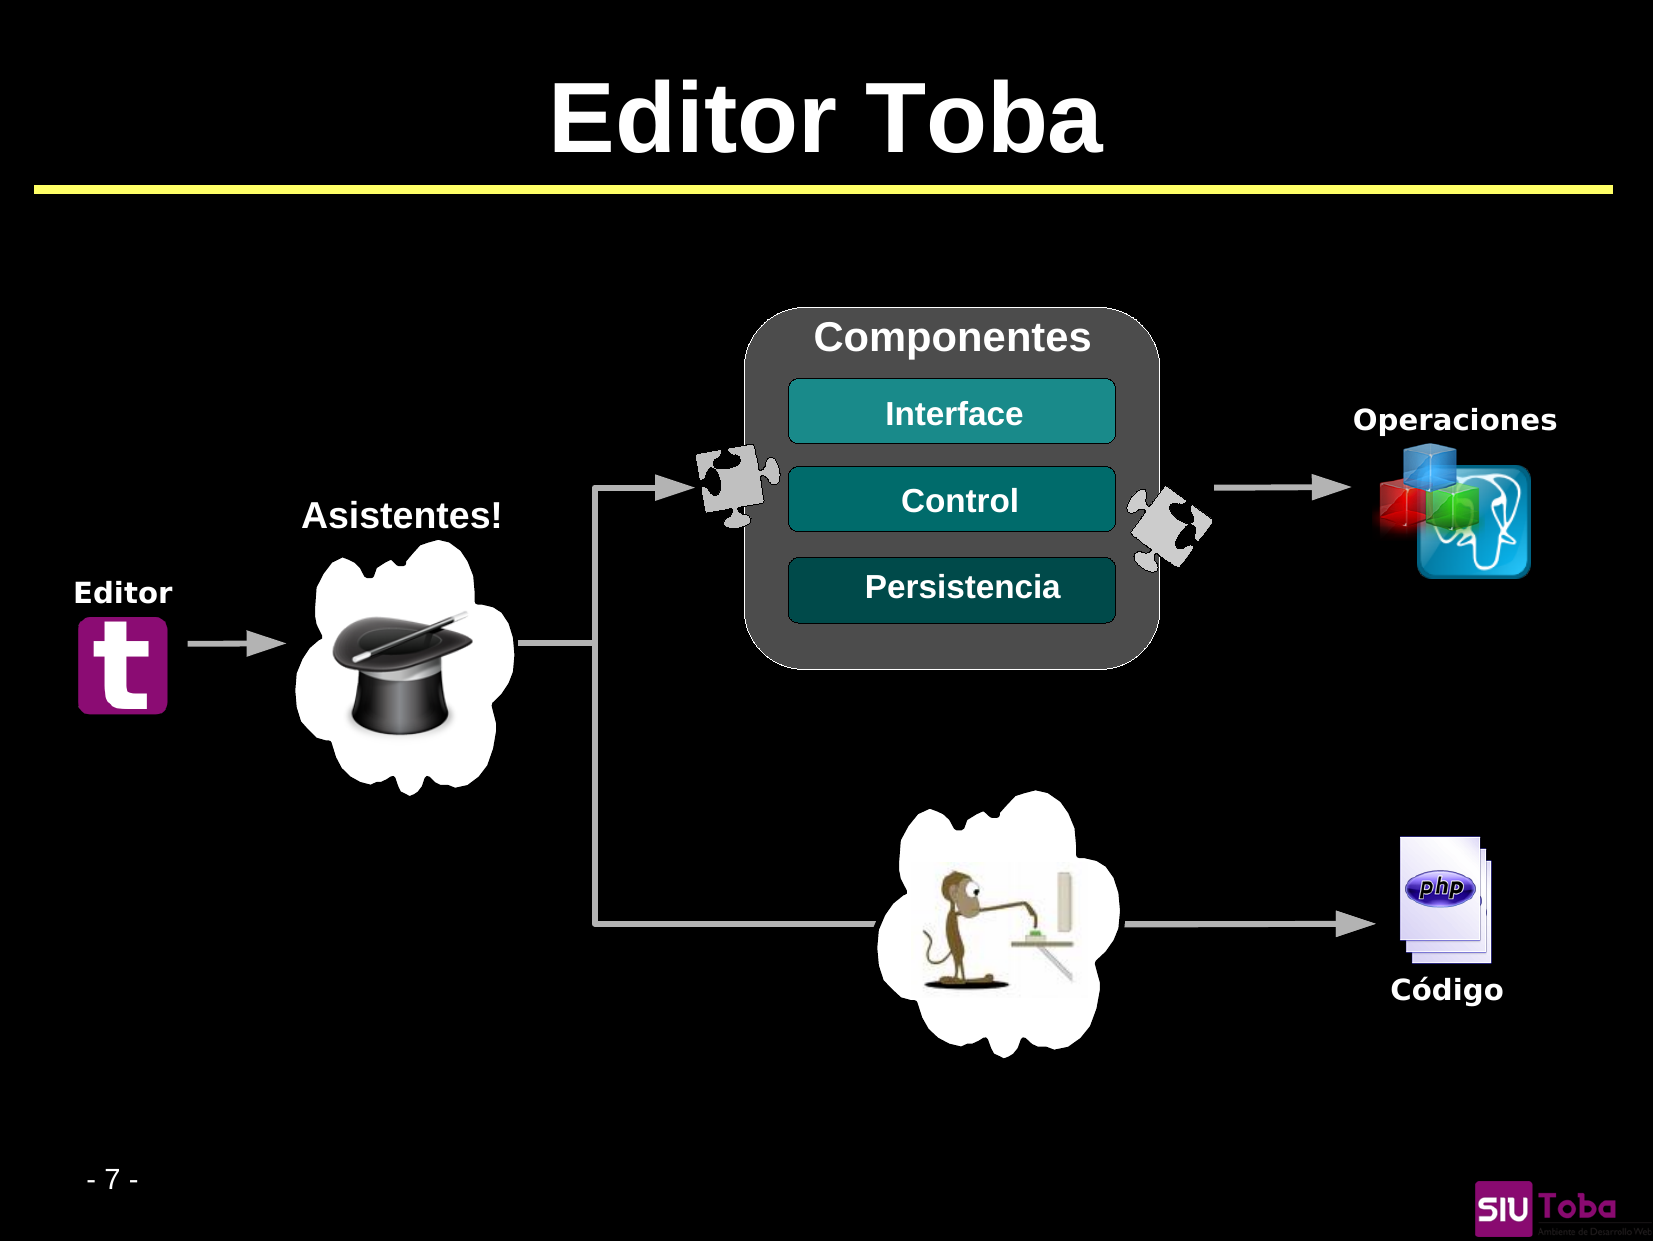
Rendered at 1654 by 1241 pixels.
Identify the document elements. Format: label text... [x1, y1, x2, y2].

title Editor Toba [58, 54, 1594, 181]
text_box Operaciones [1338, 395, 1601, 445]
text_box Editor [58, 569, 188, 619]
text_box [292, 545, 518, 800]
picture [1383, 832, 1508, 965]
picture [1417, 570, 1425, 579]
text_box Control [886, 474, 1039, 557]
picture [911, 862, 1088, 998]
picture [1475, 1181, 1652, 1237]
text_box [695, 307, 1213, 670]
text_box Código [1375, 965, 1564, 1015]
text_box Interface [870, 388, 1044, 466]
text_box [874, 787, 1123, 1062]
picture [1523, 465, 1531, 474]
text_box Asistentes! [286, 487, 517, 545]
picture [68, 619, 176, 719]
text_box Componentes [798, 305, 1126, 421]
text_box Persistencia [850, 561, 1084, 667]
picture [329, 605, 474, 751]
picture [1523, 570, 1531, 579]
picture [1372, 445, 1526, 574]
